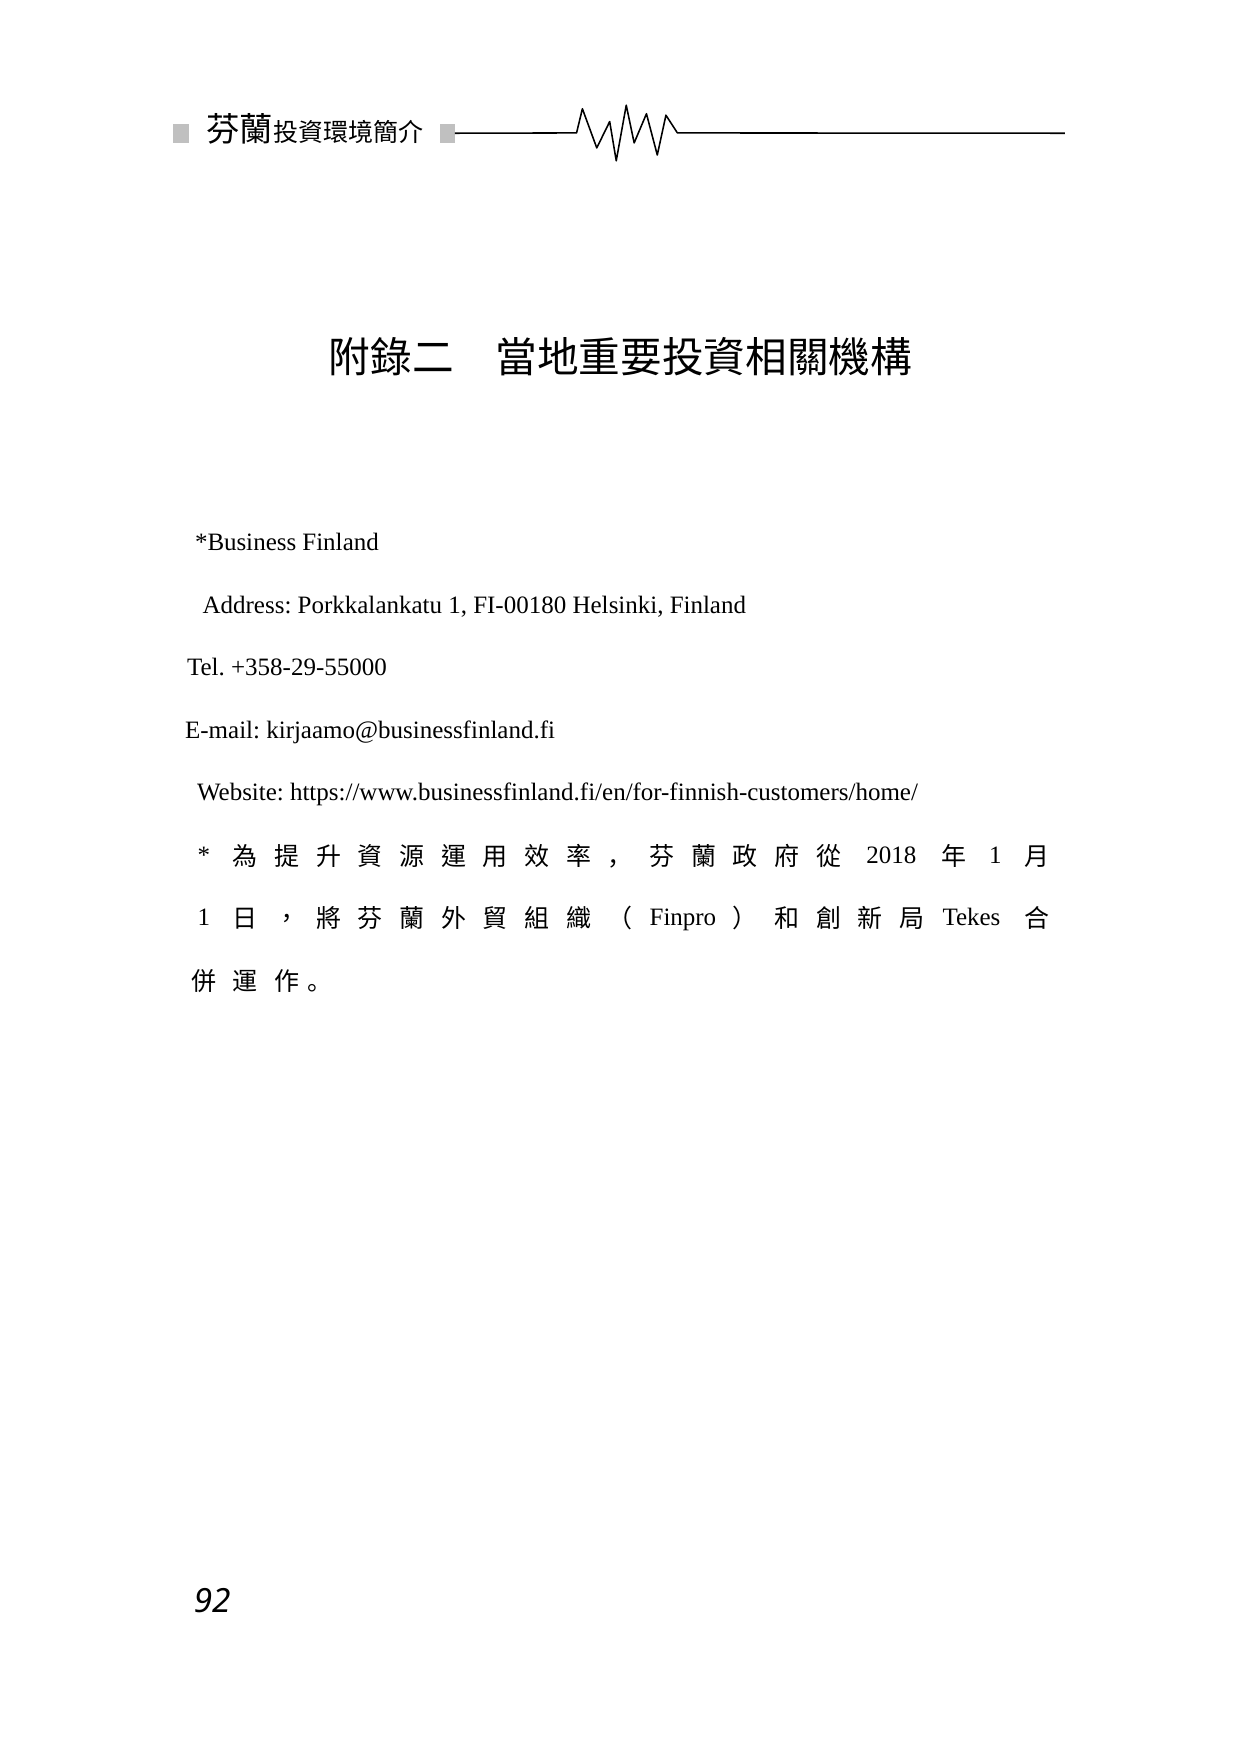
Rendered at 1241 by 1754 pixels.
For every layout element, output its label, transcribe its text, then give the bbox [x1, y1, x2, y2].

text *為提升資源運用效率，芬蘭政府從2018年1月1日，將芬蘭外貿組織（Finpro）和創新局Tekes 合併運作。 [183, 813, 1058, 1000]
text *Business Finland [183, 500, 1058, 563]
text Address: Porkkalankatu 1, FI-00180 Helsinki, Finland [183, 563, 1058, 625]
text 附錄二 當地重要投資相關機構 [183, 313, 1058, 375]
text Tel. +358-29-55000 [183, 625, 1058, 688]
text Website: https://www.businessfinland.fi/en/for-finnish-customers/home/ [183, 750, 1058, 813]
text E-mail: kirjaamo@businessfinland.fi [183, 688, 1058, 750]
